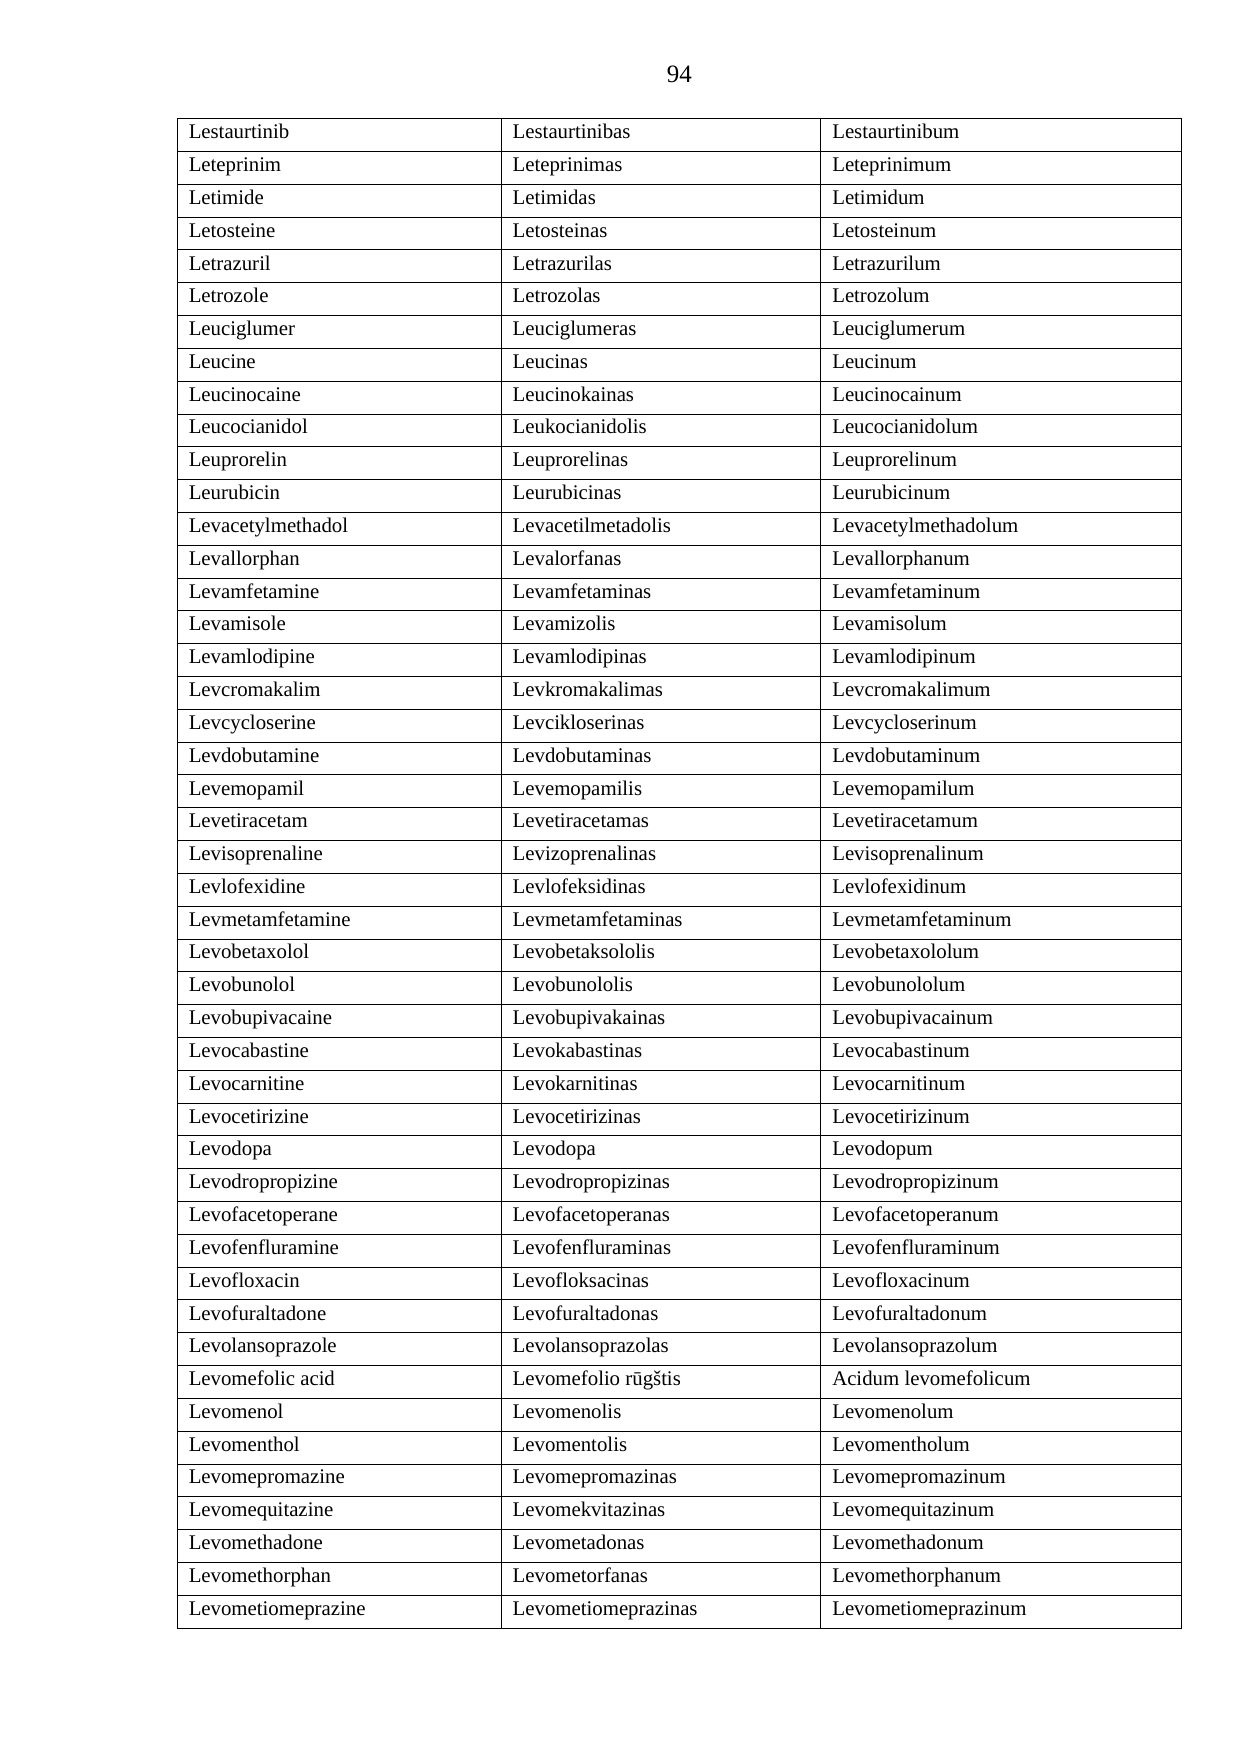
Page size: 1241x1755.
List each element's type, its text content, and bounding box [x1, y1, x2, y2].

table_cell Levallorphanum [821, 546, 1181, 577]
table_cell Levomepromazine [178, 1465, 501, 1496]
table_cell Levofloksacinas [502, 1268, 820, 1299]
table_cell Levmetamfetamine [178, 907, 501, 938]
table_cell Leucocianidolum [821, 415, 1181, 446]
table_cell Levofenfluraminum [821, 1235, 1181, 1267]
table_cell Levobunolol [178, 972, 501, 1004]
table_cell Levodropropizinas [502, 1169, 820, 1201]
table_cell Levcikloserinas [502, 710, 820, 742]
table_cell Levcycloserinum [821, 710, 1181, 742]
table_cell Levomethadone [178, 1530, 501, 1562]
table_cell Levamisolum [821, 611, 1181, 643]
table_cell Leteprinim [178, 152, 501, 184]
table_cell Letosteinas [502, 218, 820, 249]
table_cell Levofloxacin [178, 1268, 501, 1299]
table_cell Levallorphan [178, 546, 501, 577]
table_cell Levobunololis [502, 972, 820, 1004]
table_cell Leuprorelinum [821, 447, 1181, 479]
table_cell Letosteine [178, 218, 501, 249]
table_cell Levomequitazinum [821, 1497, 1181, 1529]
table_cell Levlofexidine [178, 874, 501, 906]
table_cell Leucinokainas [502, 382, 820, 413]
table_cell Levobunololum [821, 972, 1181, 1004]
table_cell Levocetirizinas [502, 1104, 820, 1135]
table_cell Leucocianidol [178, 415, 501, 446]
table_cell Levamlodipinas [502, 644, 820, 676]
table_cell Levizoprenalinas [502, 841, 820, 873]
table_cell Levomenolum [821, 1399, 1181, 1431]
table_cell Levacetylmethadol [178, 513, 501, 545]
table_cell Levlofeksidinas [502, 874, 820, 906]
table_cell Levodropropizinum [821, 1169, 1181, 1201]
table_cell Levodopa [178, 1136, 501, 1168]
table_cell Leurubicinas [502, 480, 820, 512]
table_cell Levobupivakainas [502, 1005, 820, 1037]
table_cell Levomefolio rūgštis [502, 1366, 820, 1398]
table_cell Leucinocaine [178, 382, 501, 413]
table_cell Levobupivacaine [178, 1005, 501, 1037]
table_cell Levisoprenalinum [821, 841, 1181, 873]
table_cell Levlofexidinum [821, 874, 1181, 906]
table_cell Levomekvitazinas [502, 1497, 820, 1529]
table_cell Levomethorphan [178, 1563, 501, 1595]
table_cell Levofenfluramine [178, 1235, 501, 1267]
table_cell Levetiracetamum [821, 808, 1181, 840]
table_cell Leuciglumer [178, 316, 501, 348]
table_cell Levemopamilis [502, 775, 820, 807]
table_cell Levofacetoperane [178, 1202, 501, 1234]
table_cell Levamfetamine [178, 579, 501, 610]
table_cell Levdobutaminum [821, 743, 1181, 774]
table_cell Levetiracetamas [502, 808, 820, 840]
table_cell Levocetirizine [178, 1104, 501, 1135]
table_cell Levometorfanas [502, 1563, 820, 1595]
table_cell Levmetamfetaminum [821, 907, 1181, 938]
table_cell Letrozolum [821, 283, 1181, 315]
table_cell Levamisole [178, 611, 501, 643]
table_cell Leucinum [821, 349, 1181, 381]
table_cell Leucinas [502, 349, 820, 381]
table_cell Levomepromazinum [821, 1465, 1181, 1496]
table_cell Levomethorphanum [821, 1563, 1181, 1595]
table_cell Levomequitazine [178, 1497, 501, 1529]
table_cell Letosteinum [821, 218, 1181, 249]
table_cell Levdobutamine [178, 743, 501, 774]
table_cell Levometiomeprazinas [502, 1596, 820, 1627]
table_cell Levobetaxololum [821, 940, 1181, 971]
table_cell Levomenol [178, 1399, 501, 1431]
table_cell Levomenthol [178, 1432, 501, 1463]
table_cell Levokarnitinas [502, 1071, 820, 1102]
table_cell Levamfetaminas [502, 579, 820, 610]
table_cell Levamfetaminum [821, 579, 1181, 610]
table_cell Levofuraltadone [178, 1300, 501, 1332]
table_cell Letimide [178, 185, 501, 217]
table_cell Levomenolis [502, 1399, 820, 1431]
table_cell Levofuraltadonum [821, 1300, 1181, 1332]
table_cell Levomefolic acid [178, 1366, 501, 1398]
table_cell Levcromakalimum [821, 677, 1181, 709]
table_cell Levofacetoperanas [502, 1202, 820, 1234]
table_cell Levcromakalim [178, 677, 501, 709]
table_cell Leurubicinum [821, 480, 1181, 512]
table_cell Levetiracetam [178, 808, 501, 840]
table_cell Levomethadonum [821, 1530, 1181, 1562]
table_cell Levometadonas [502, 1530, 820, 1562]
table_cell Letrozolas [502, 283, 820, 315]
table_cell Leuprorelinas [502, 447, 820, 479]
table_cell Letimidum [821, 185, 1181, 217]
table_cell Leuciglumeras [502, 316, 820, 348]
table_cell Levcycloserine [178, 710, 501, 742]
table_cell Levofloxacinum [821, 1268, 1181, 1299]
table_cell Levacetylmethadolum [821, 513, 1181, 545]
table_cell Levomentholum [821, 1432, 1181, 1463]
table_cell Lestaurtinib [178, 119, 501, 151]
table_cell Levodropropizine [178, 1169, 501, 1201]
table_cell Leuciglumerum [821, 316, 1181, 348]
table_cell Levemopamilum [821, 775, 1181, 807]
table_cell Levocabastinum [821, 1038, 1181, 1070]
table_cell Leteprinimas [502, 152, 820, 184]
table_cell Levobetaksololis [502, 940, 820, 971]
table_cell Levolansoprazolas [502, 1333, 820, 1365]
table_cell Acidum levomefolicum [821, 1366, 1181, 1398]
table_cell Letrozole [178, 283, 501, 315]
table_cell Levofenfluraminas [502, 1235, 820, 1267]
table_cell Levodopa [502, 1136, 820, 1168]
table_cell Leurubicin [178, 480, 501, 512]
table_cell Levocetirizinum [821, 1104, 1181, 1135]
table_cell Levemopamil [178, 775, 501, 807]
table_cell Levokabastinas [502, 1038, 820, 1070]
table_cell Leucinocainum [821, 382, 1181, 413]
table_cell Levkromakalimas [502, 677, 820, 709]
table_cell Lestaurtinibum [821, 119, 1181, 151]
table_cell Levomepromazinas [502, 1465, 820, 1496]
table_cell Levalorfanas [502, 546, 820, 577]
table_cell Levamizolis [502, 611, 820, 643]
table_cell Levisoprenaline [178, 841, 501, 873]
table_cell Levolansoprazolum [821, 1333, 1181, 1365]
table_cell Letimidas [502, 185, 820, 217]
table_cell Levmetamfetaminas [502, 907, 820, 938]
table_cell Levometiomeprazinum [821, 1596, 1181, 1627]
table_cell Levamlodipinum [821, 644, 1181, 676]
table_cell Leuprorelin [178, 447, 501, 479]
table_cell Letrazurilum [821, 250, 1181, 282]
table_cell Leteprinimum [821, 152, 1181, 184]
table_cell Levofuraltadonas [502, 1300, 820, 1332]
table_cell Levdobutaminas [502, 743, 820, 774]
table_cell Levolansoprazole [178, 1333, 501, 1365]
table_cell Levomentolis [502, 1432, 820, 1463]
table_cell Levamlodipine [178, 644, 501, 676]
table_cell Levodopum [821, 1136, 1181, 1168]
table_cell Leukocianidolis [502, 415, 820, 446]
table_cell Levocabastine [178, 1038, 501, 1070]
table_cell Lestaurtinibas [502, 119, 820, 151]
table_cell Letrazuril [178, 250, 501, 282]
table_cell Levocarnitinum [821, 1071, 1181, 1102]
table_cell Levacetilmetadolis [502, 513, 820, 545]
table_cell Levometiomeprazine [178, 1596, 501, 1627]
table_cell Letrazurilas [502, 250, 820, 282]
table_cell Levobupivacainum [821, 1005, 1181, 1037]
table_cell Levofacetoperanum [821, 1202, 1181, 1234]
table_cell Leucine [178, 349, 501, 381]
table_cell Levocarnitine [178, 1071, 501, 1102]
table_cell Levobetaxolol [178, 940, 501, 971]
